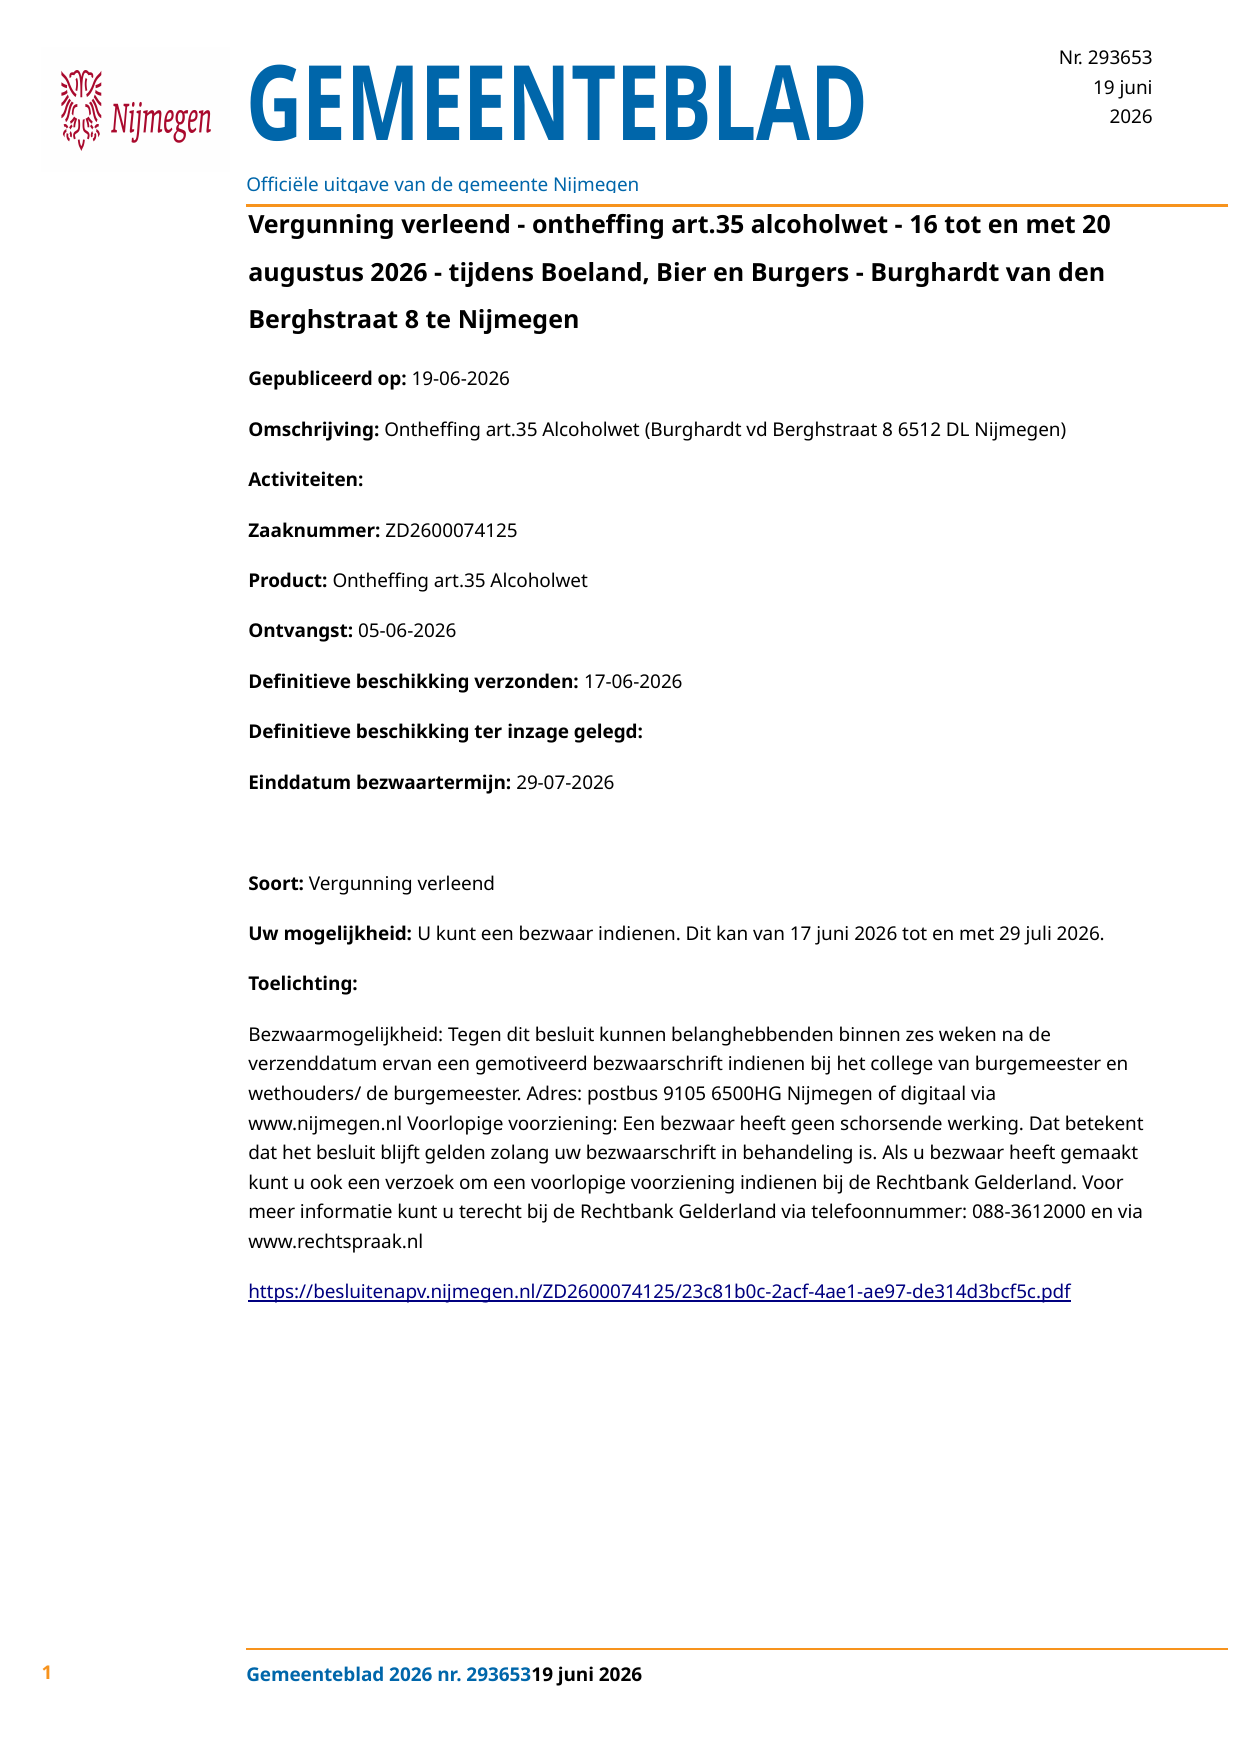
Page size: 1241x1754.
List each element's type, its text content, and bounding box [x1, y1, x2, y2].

text Definitieve beschikking verzonden: 17-06-2026 [248, 668, 1152, 694]
text https://besluitenapv.nijmegen.nl/ZD2600074125/23c81b0c-2acf-4ae1-ae97-de314d3bcf5c.pdf [248, 1278, 1152, 1304]
text Uw mogelijkheid: U kunt een bezwaar indienen. Dit kan van 17 juni 2026 tot en met 29 juli 2026. [248, 920, 1152, 946]
text Einddatum bezwaartermijn: 29-07-2026 [248, 769, 1152, 794]
text Gepubliceerd op: 19-06-2026 [248, 366, 1152, 391]
text Bezwaarmogelijkheid: Tegen dit besluit kunnen belanghebbenden binnen zes weken na de verzenddatum ervan een gemotiveerd bezwaarschrift indienen bij het college van burgemeester en wethouders/ de burgemeester. Adres: postbus 9105 6500HG Nijmegen of digitaal via www.nijmegen.nl Voorlopige voorziening: Een bezwaar heeft geen schorsende werking. Dat betekent dat het besluit blijft gelden zolang uw bezwaarschrift in behandeling is. Als u bezwaar heeft gemaakt kunt u ook een verzoek om een voorlopige voorziening indienen bij de Rechtbank Gelderland. Voor meer informatie kunt u terecht bij de Rechtbank Gelderland via telefoonnummer: 088-3612000 en via www.rechtspraak.nl [248, 1021, 1152, 1254]
text Product: Ontheffing art.35 Alcoholwet [248, 567, 1152, 593]
text Ontvangst: 05-06-2026 [248, 618, 1152, 643]
text Zaaknummer: ZD2600074125 [248, 517, 1152, 542]
text Activiteiten: [248, 466, 1152, 492]
text Omschrijving: Ontheffing art.35 Alcoholwet (Burghardt vd Berghstraat 8 6512 DL Nijmegen) [248, 416, 1152, 442]
text Definitieve beschikking ter inzage gelegd: [248, 718, 1152, 744]
text Toelichting: [248, 971, 1152, 996]
text Vergunning verleend - ontheffing art.35 alcoholwet - 16 tot en met 20 augustus 2026 - tijdens Boeland, Bier en Burgers - Burghardt van den Berghstraat 8 te Nijmegen [248, 207, 1152, 336]
picture [41, 47, 231, 172]
text Soort: Vergunning verleend [248, 870, 1152, 895]
